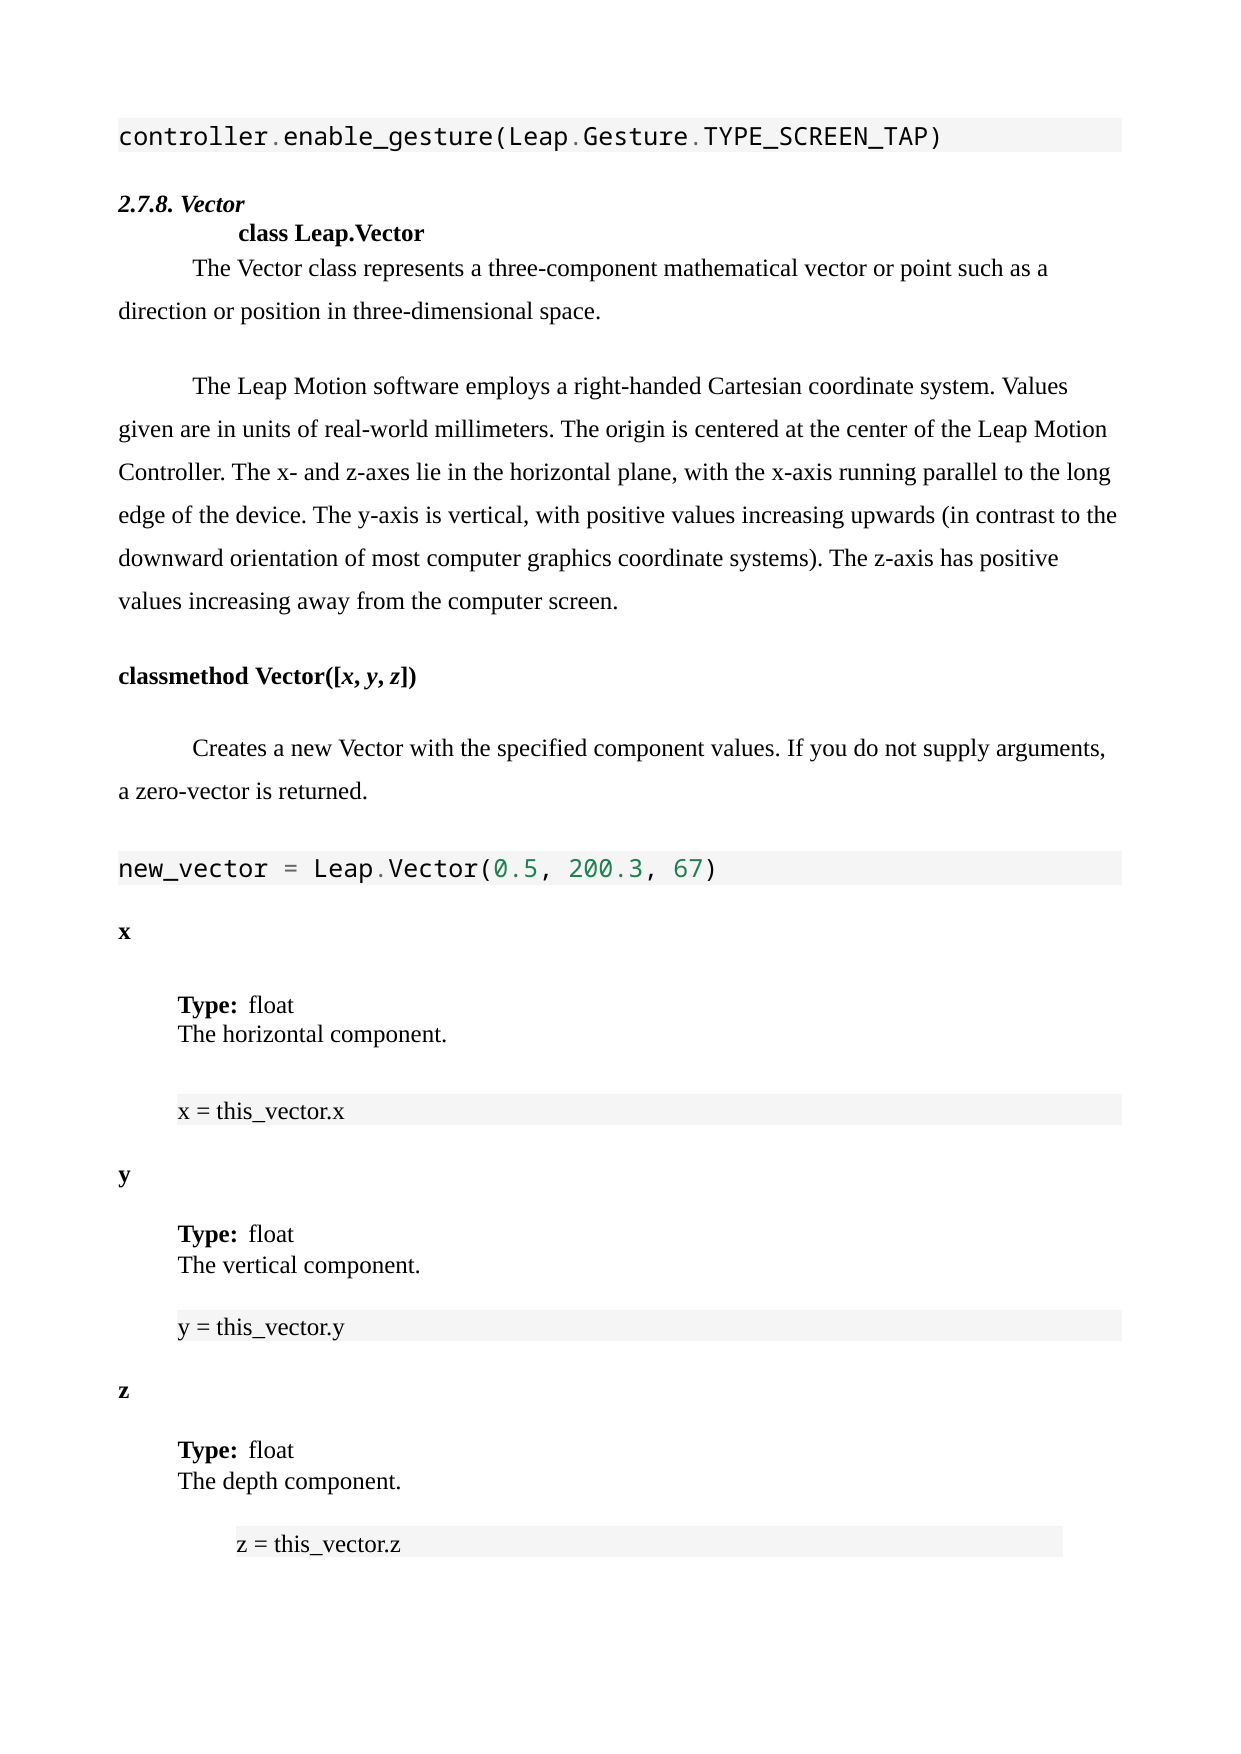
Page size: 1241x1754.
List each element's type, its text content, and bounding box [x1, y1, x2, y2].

table_header Type: [177, 1435, 248, 1464]
text The Vector class represents a three-component mathematical vector or point such as a direction or position in three-dimensional space. [118, 253, 1122, 325]
text z = this_vector.z [236, 1526, 1063, 1557]
text y = this_vector.y [177, 1310, 1122, 1341]
table_header Type: [177, 1219, 248, 1247]
table_header float [248, 1435, 308, 1464]
subtitle 2.7.8. Vector class Leap.Vector [118, 190, 1122, 247]
subtitle y [118, 1156, 1122, 1187]
subtitle classmethod Vector([x, y, z]) [118, 661, 1122, 689]
text x = this_vector.x [177, 1094, 1122, 1125]
list The depth component. [177, 1464, 1122, 1495]
subtitle x [118, 916, 1122, 945]
text controller.enable_gesture(Leap.Gesture.TYPE_SCREEN_TAP) [118, 118, 1122, 152]
subtitle z [118, 1372, 1122, 1404]
table_header float [248, 1219, 308, 1247]
list The horizontal component. [177, 1019, 1122, 1048]
text The Leap Motion software employs a right-handed Cartesian coordinate system. Values given are in units of real-world millimeters. The origin is centered at the center of the Leap Motion Controller. The x- and z-axes lie in the horizontal plane, with the x-axis running parallel to the long edge of the device. The y-axis is vertical, with positive values increasing upwards (in contrast to the downward orientation of most computer graphics coordinate systems). The z-axis has positive values increasing away from the computer screen. [118, 371, 1122, 615]
table_header float [248, 991, 308, 1019]
text Creates a new Vector with the specified component values. If you do not supply arguments, a zero-vector is returned. [118, 733, 1122, 805]
table_header Type: [177, 991, 248, 1019]
list The vertical component. [177, 1247, 1122, 1279]
text new_vector = Leap.Vector(0.5, 200.3, 67) [118, 851, 1122, 885]
